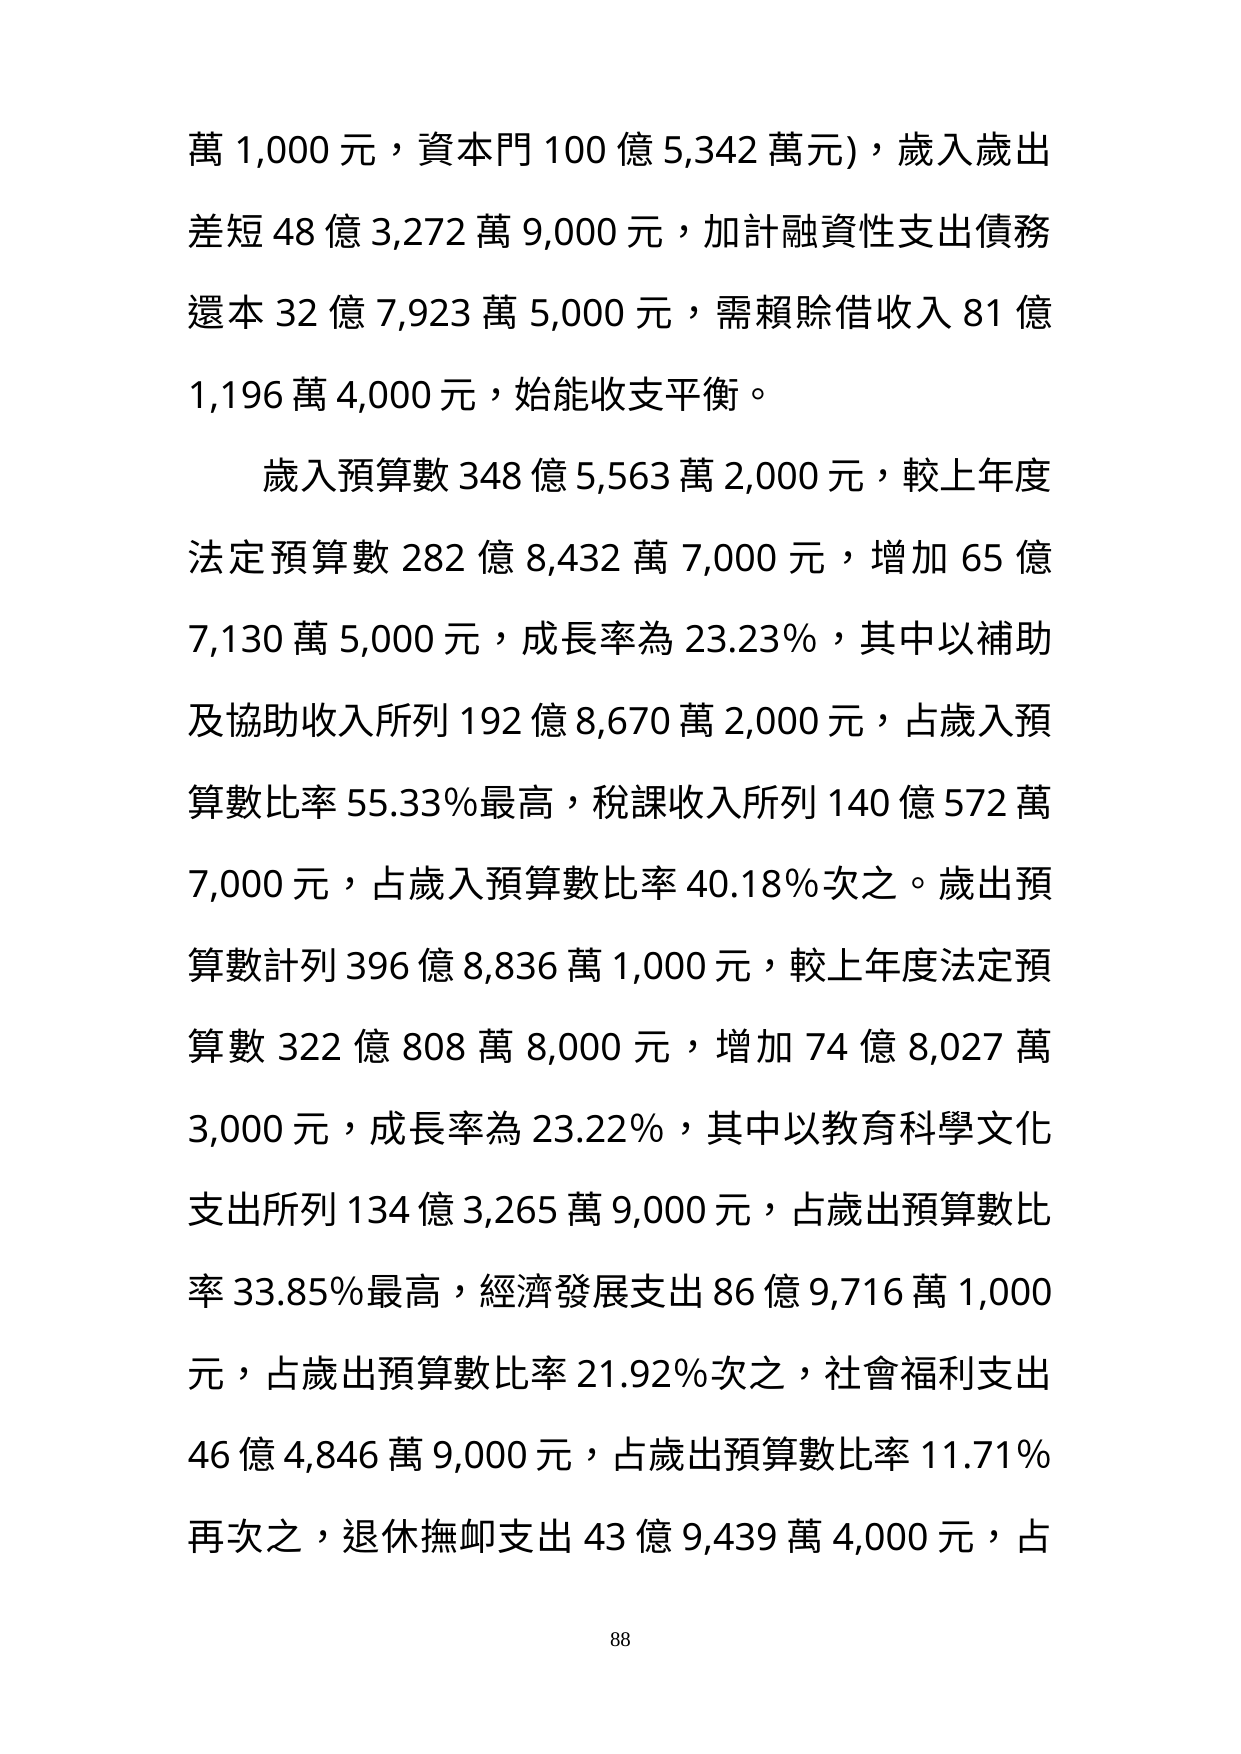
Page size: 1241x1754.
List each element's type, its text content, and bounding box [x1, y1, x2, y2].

text 萬1,000元，資本門100億5,342萬元)，歲入歲出差短48億3,272萬9,000元，加計融資性支出債務還本32億7,923萬5,000元，需賴賒借收入81億1,196萬4,000元，始能收支平衡。 [188, 120, 1053, 419]
text 歲入預算數348億5,563萬2,000元，較上年度法定預算數282億8,432萬7,000元，增加65億7,130萬5,000元，成長率為23.23％，其中以補助及協助收入所列192億8,670萬2,000元，占歲入預算數比率55.33％最高，稅課收入所列140億572萬7,000元，占歲入預算數比率40.18％次之。歲出預算數計列396億8,836萬1,000元，較上年度法定預算數322億808萬8,000元，增加74億8,027萬3,000元，成長率為23.22％，其中以教育科學文化支出所列134億3,265萬9,000元，占歲出預算數比率33.85％最高，經濟發展支出86億9,716萬1,000元，占歲出預算數比率21.92％次之，社會福利支出46億4,846萬9,000元，占歲出預算數比率11.71％再次之，退休撫卹支出43億9,439萬4,000元，占 [188, 446, 1053, 1561]
